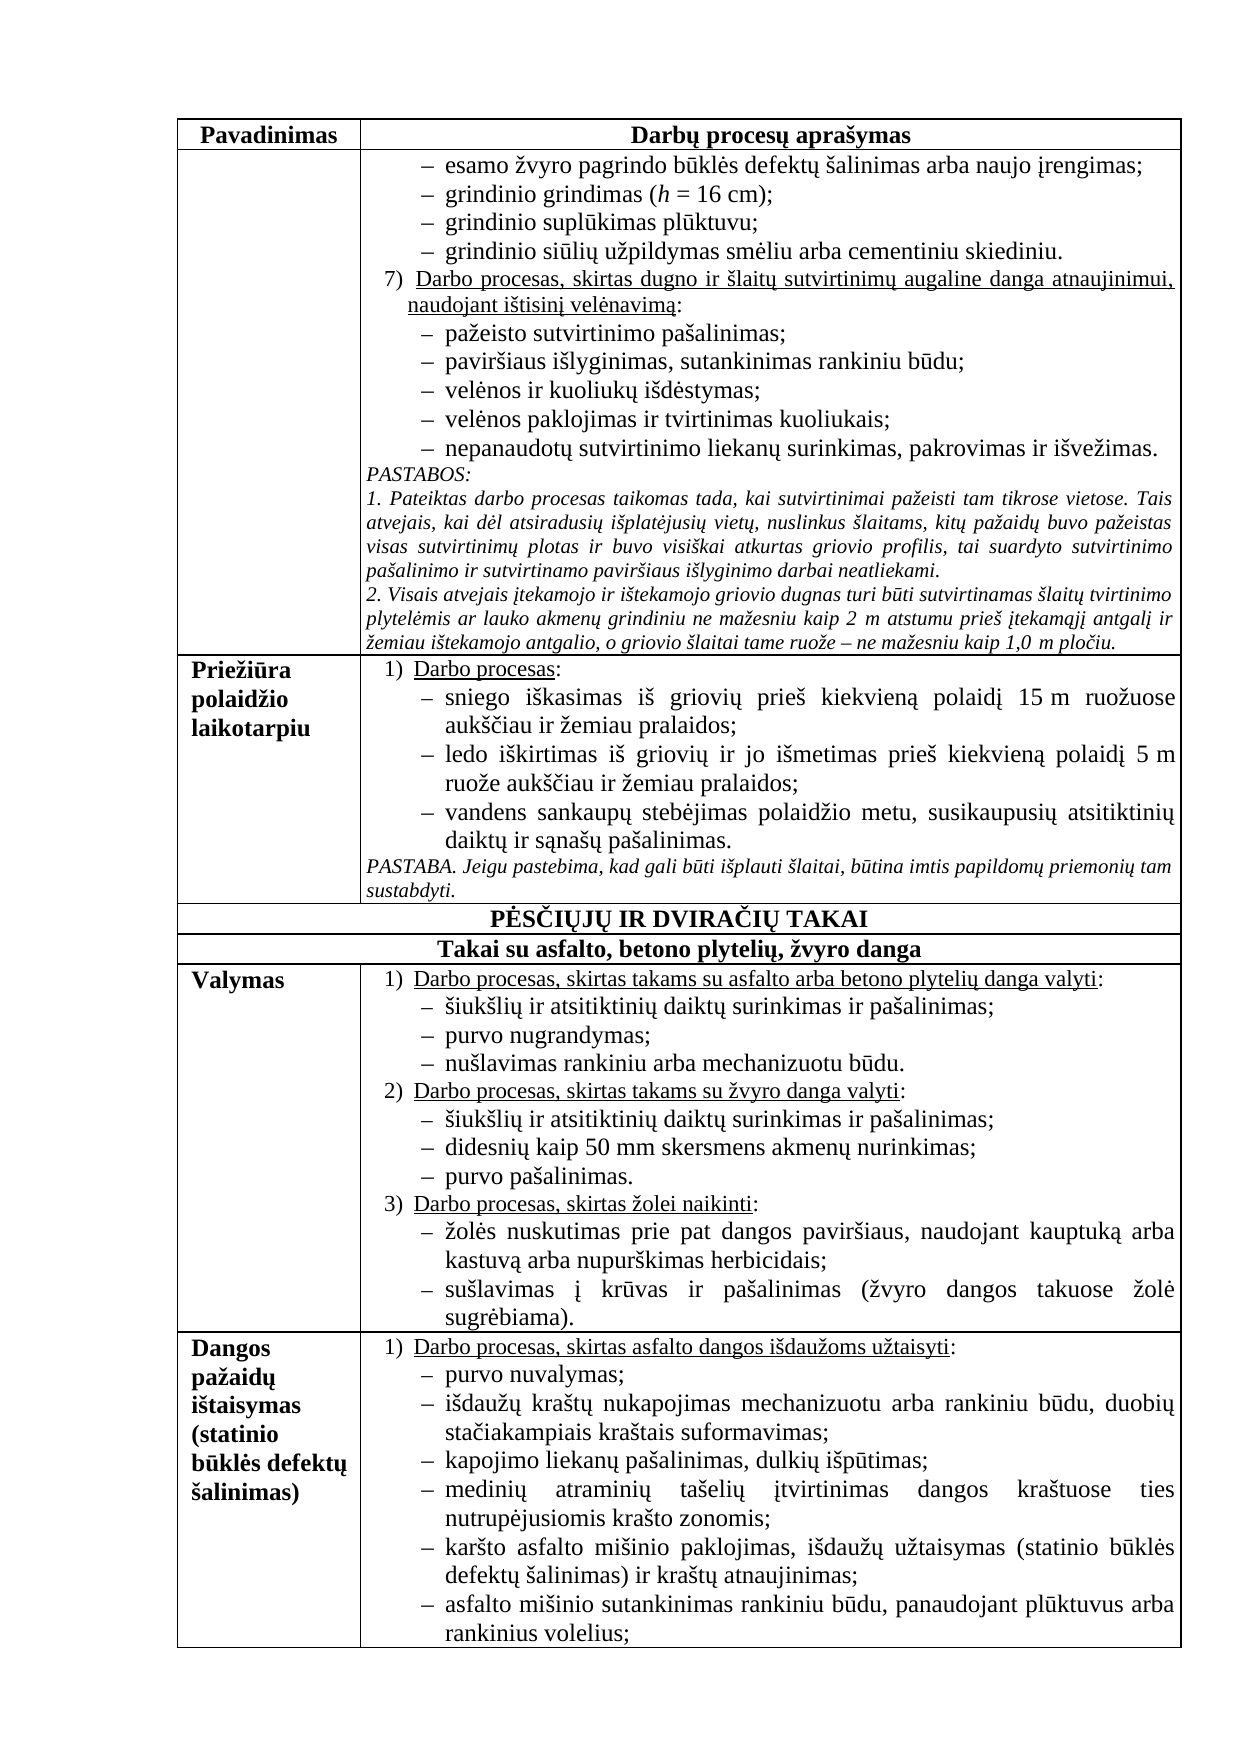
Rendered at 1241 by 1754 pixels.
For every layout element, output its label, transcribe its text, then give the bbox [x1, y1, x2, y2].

table_cell Priežiūra polaidžio laikotarpiu [178, 656, 360, 902]
table_header Pavadinimas [178, 120, 360, 148]
table_cell 1) Darbo procesas, skirtas asfalto dangos išdaužoms užtaisyti: – purvo nuvalymas; – išdaužų kraštų nukapojimas mechanizuotu arba rankiniu būdu, duobių stačiakampiais kraštais suformavimas; – kapojimo liekanų pašalinimas, dulkių išpūtimas; – medinių atraminių tašelių įtvirtinimas dangos kraštuose ties nutrupėjusiomis krašto zonomis; – karšto asfalto mišinio paklojimas, išdaužų užtaisymas (statinio būklės defektų šalinimas) ir kraštų atnaujinimas; – asfalto mišinio sutankinimas rankiniu būdu, panaudojant plūktuvus arba rankinius volelius; [361, 1333, 1180, 1647]
table_cell Takai su asfalto, betono plytelių, žvyro danga [178, 935, 1180, 963]
table_cell – esamo žvyro pagrindo būklės defektų šalinimas arba naujo įrengimas; – grindinio grindimas (h = 16 cm); – grindinio suplūkimas plūktuvu; – grindinio siūlių užpildymas smėliu arba cementiniu skiediniu. 7) Darbo procesas, skirtas dugno ir šlaitų sutvirtinimų augaline danga atnaujinimui, naudojant ištisinį velėnavimą: – pažeisto sutvirtinimo pašalinimas; – paviršiaus išlyginimas, sutankinimas rankiniu būdu; – velėnos ir kuoliukų išdėstymas; – velėnos paklojimas ir tvirtinimas kuoliukais; – nepanaudotų sutvirtinimo liekanų surinkimas, pakrovimas ir išvežimas. PASTABOS: 1. Pateiktas darbo procesas taikomas tada, kai sutvirtinimai pažeisti tam tikrose vietose. Tais atvejais, kai dėl atsiradusių išplatėjusių vietų, nuslinkus šlaitams, kitų pažaidų buvo pažeistas visas sutvirtinimų plotas ir buvo visiškai atkurtas griovio profilis, tai suardyto sutvirtinimo pašalinimo ir sutvirtinamo paviršiaus išlyginimo darbai neatliekami. 2. Visais atvejais įtekamojo ir ištekamojo griovio dugnas turi būti sutvirtinamas šlaitų tvirtinimo plytelėmis ar lauko akmenų grindiniu ne mažesniu kaip 2 m atstumu prieš įtekamąjį antgalį ir žemiau ištekamojo antgalio, o griovio šlaitai tame ruože – ne mažesniu kaip 1,0 m pločiu. [361, 150, 1180, 654]
table_cell Valymas [178, 965, 360, 1331]
table_cell 1) Darbo procesas, skirtas takams su asfalto arba betono plytelių danga valyti: – šiukšlių ir atsitiktinių daiktų surinkimas ir pašalinimas; – purvo nugrandymas; – nušlavimas rankiniu arba mechanizuotu būdu. 2) Darbo procesas, skirtas takams su žvyro danga valyti: – šiukšlių ir atsitiktinių daiktų surinkimas ir pašalinimas; – didesnių kaip 50 mm skersmens akmenų nurinkimas; – purvo pašalinimas. 3) Darbo procesas, skirtas žolei naikinti: – žolės nuskutimas prie pat dangos paviršiaus, naudojant kauptuką arba kastuvą arba nupurškimas herbicidais; – sušlavimas į krūvas ir pašalinimas (žvyro dangos takuose žolė sugrėbiama). [361, 965, 1180, 1331]
table_header Darbų procesų aprašymas [361, 120, 1180, 148]
table_cell Dangos pažaidų ištaisymas (statinio būklės defektų šalinimas) [178, 1333, 360, 1647]
table_cell PĖSČIŲJŲ IR DVIRAČIŲ TAKAI [178, 904, 1180, 933]
table_cell [178, 150, 360, 654]
table_cell 1) Darbo procesas: – sniego iškasimas iš griovių prieš kiekvieną polaidį 15 m ruožuose aukščiau ir žemiau pralaidos; – ledo iškirtimas iš griovių ir jo išmetimas prieš kiekvieną polaidį 5 m ruože aukščiau ir žemiau pralaidos; – vandens sankaupų stebėjimas polaidžio metu, susikaupusių atsitiktinių daiktų ir sąnašų pašalinimas. PASTABA. Jeigu pastebima, kad gali būti išplauti šlaitai, būtina imtis papildomų priemonių tam sustabdyti. [361, 656, 1180, 902]
